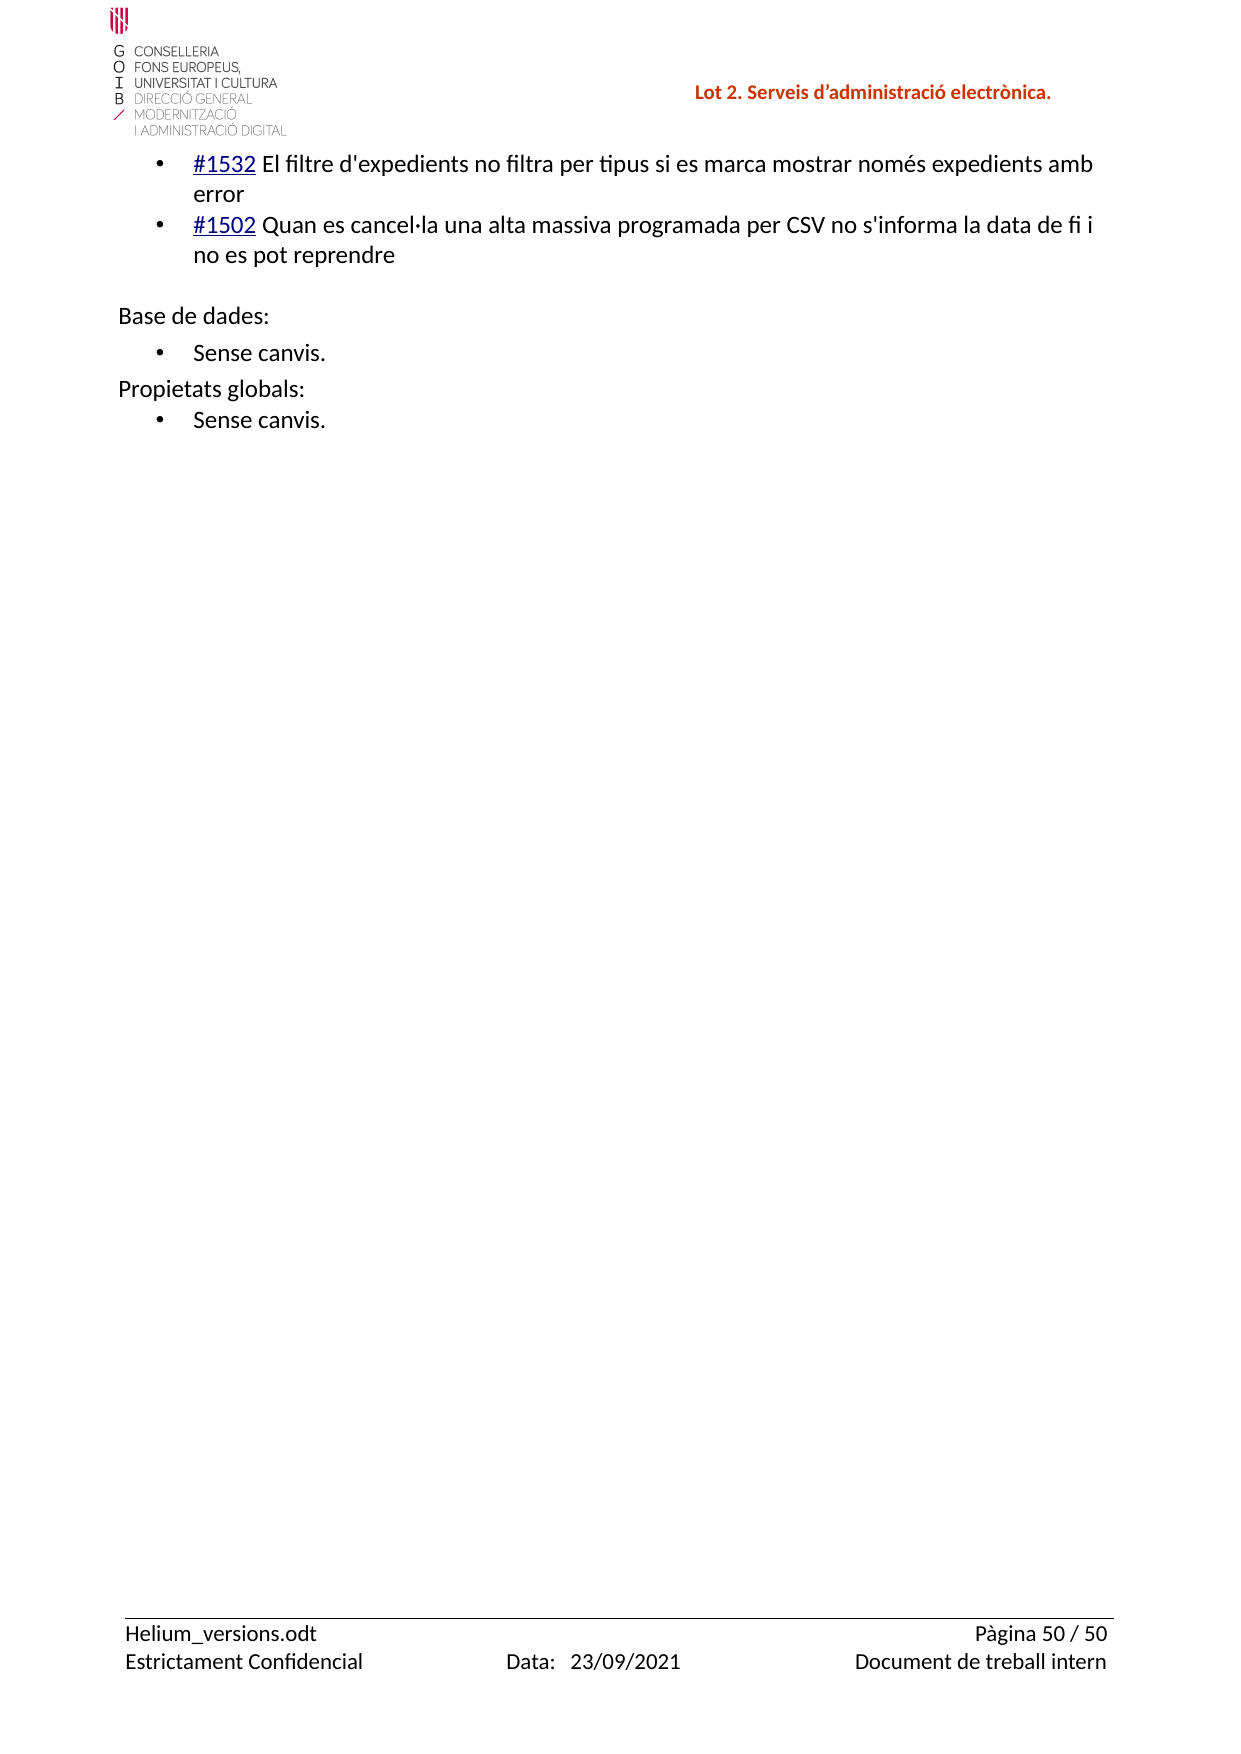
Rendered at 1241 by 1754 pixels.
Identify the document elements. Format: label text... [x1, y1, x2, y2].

list Sense canvis. [156, 337, 1122, 367]
text Base de dades: [118, 300, 1122, 331]
list Sense canvis. [156, 404, 1122, 434]
list #1532 El filtre d'expedients no filtra per tipus si es marca mostrar només expedients amb error [156, 148, 1122, 209]
picture [100, 0, 297, 144]
text Propietats globals: [118, 373, 1122, 404]
list #1502 Quan es cancel·la una alta massiva programada per CSV no s'informa la data de fi i no es pot reprendre [156, 209, 1122, 270]
